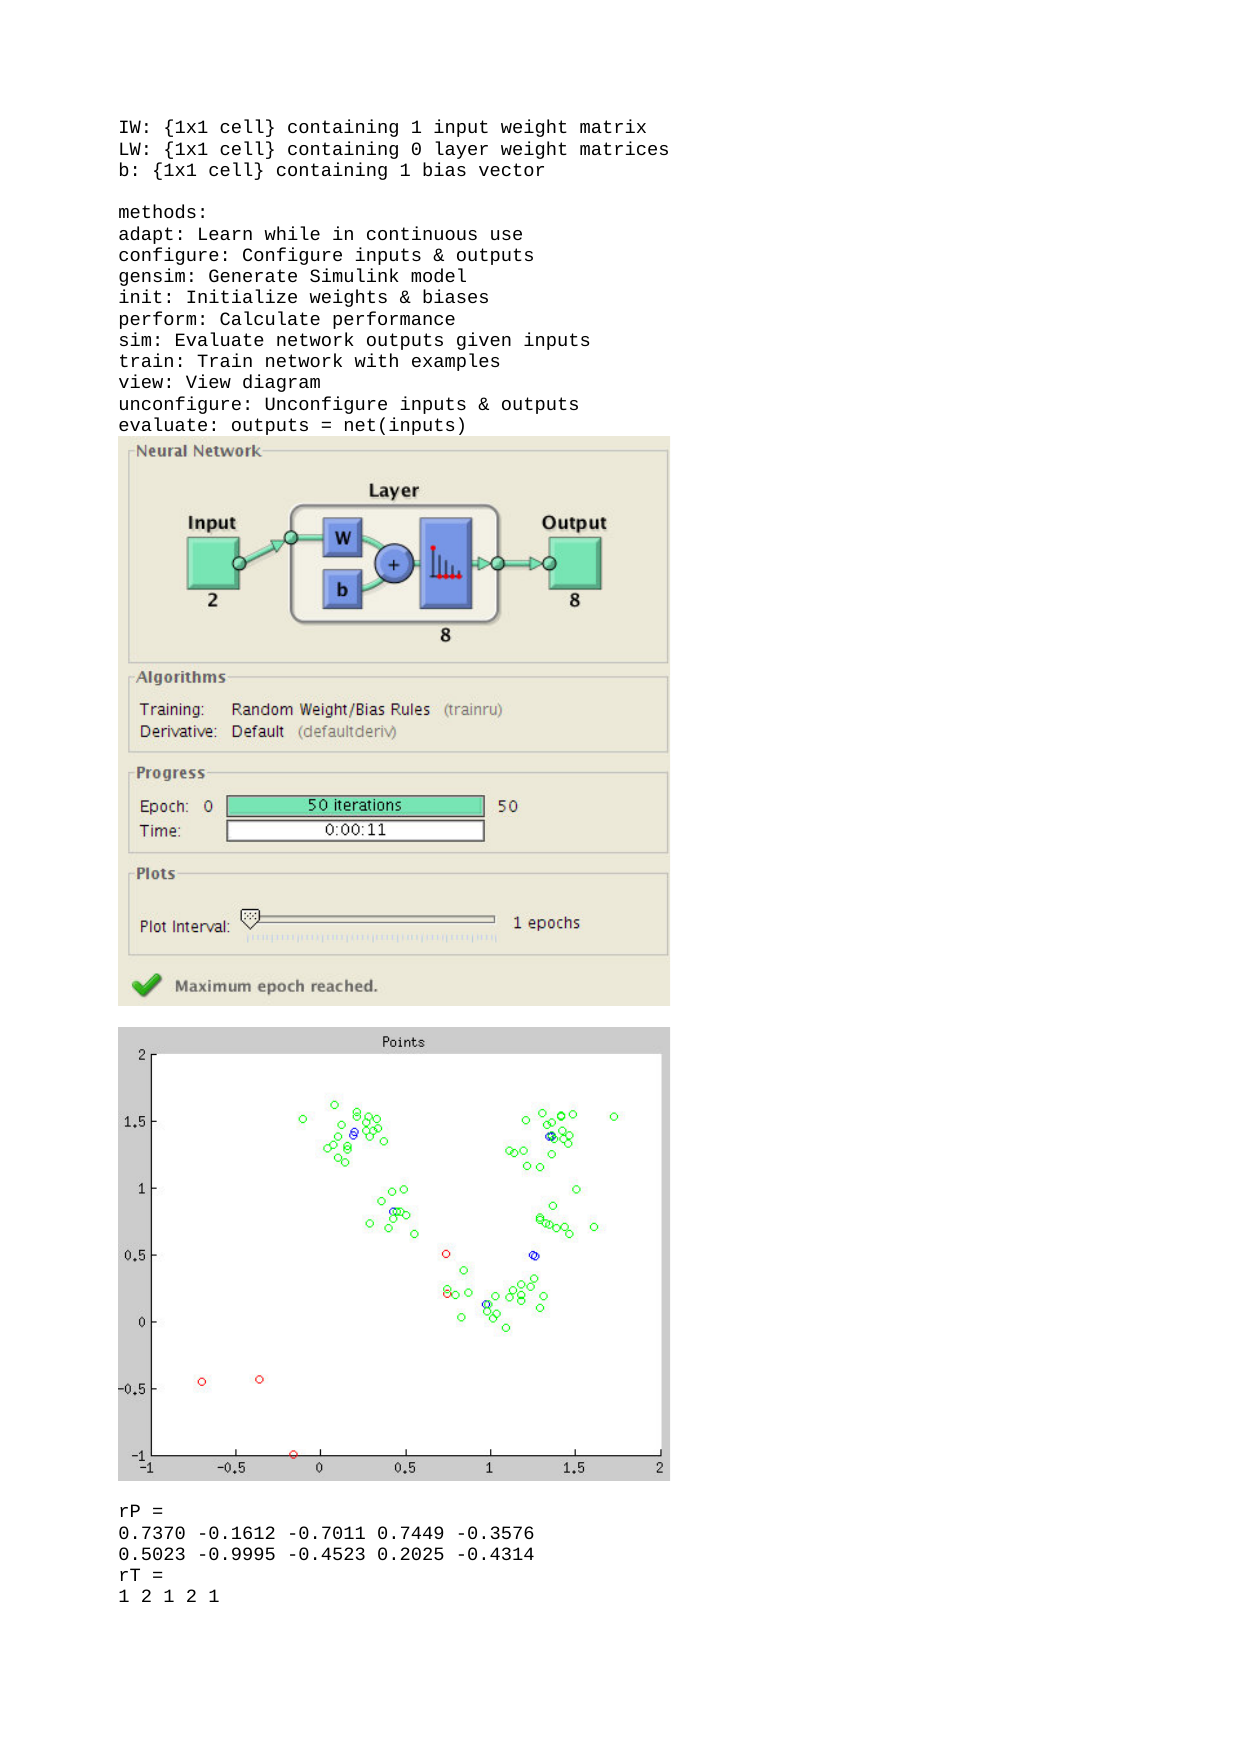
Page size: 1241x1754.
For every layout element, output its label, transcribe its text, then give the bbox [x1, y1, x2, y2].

text gensim: Generate Simulink model [118, 267, 1122, 288]
text configure: Configure inputs & outputs [118, 246, 1122, 267]
text adapt: Learn while in continuous use [118, 224, 1122, 246]
text IW: {1x1 cell} containing 1 input weight matrix [118, 118, 1122, 139]
text b: {1x1 cell} containing 1 bias vector [118, 161, 1122, 182]
text train: Train network with examples [118, 352, 1122, 373]
text 0.5023 -0.9995 -0.4523 0.2025 -0.4314 [118, 1545, 1122, 1566]
text rP = [118, 1502, 1122, 1523]
picture [118, 436, 671, 1006]
text perform: Calculate performance [118, 309, 1122, 331]
text unconfigure: Unconfigure inputs & outputs [118, 394, 1122, 416]
text rT = [118, 1566, 1122, 1587]
text view: View diagram [118, 373, 1122, 394]
text init: Initialize weights & biases [118, 288, 1122, 309]
text evaluate: outputs = net(inputs) [118, 416, 1122, 437]
picture [118, 1027, 671, 1481]
text methods: [118, 203, 1122, 224]
text sim: Evaluate network outputs given inputs [118, 331, 1122, 352]
text 0.7370 -0.1612 -0.7011 0.7449 -0.3576 [118, 1523, 1122, 1545]
text 1 2 1 2 1 [118, 1587, 1122, 1608]
text LW: {1x1 cell} containing 0 layer weight matrices [118, 139, 1122, 161]
